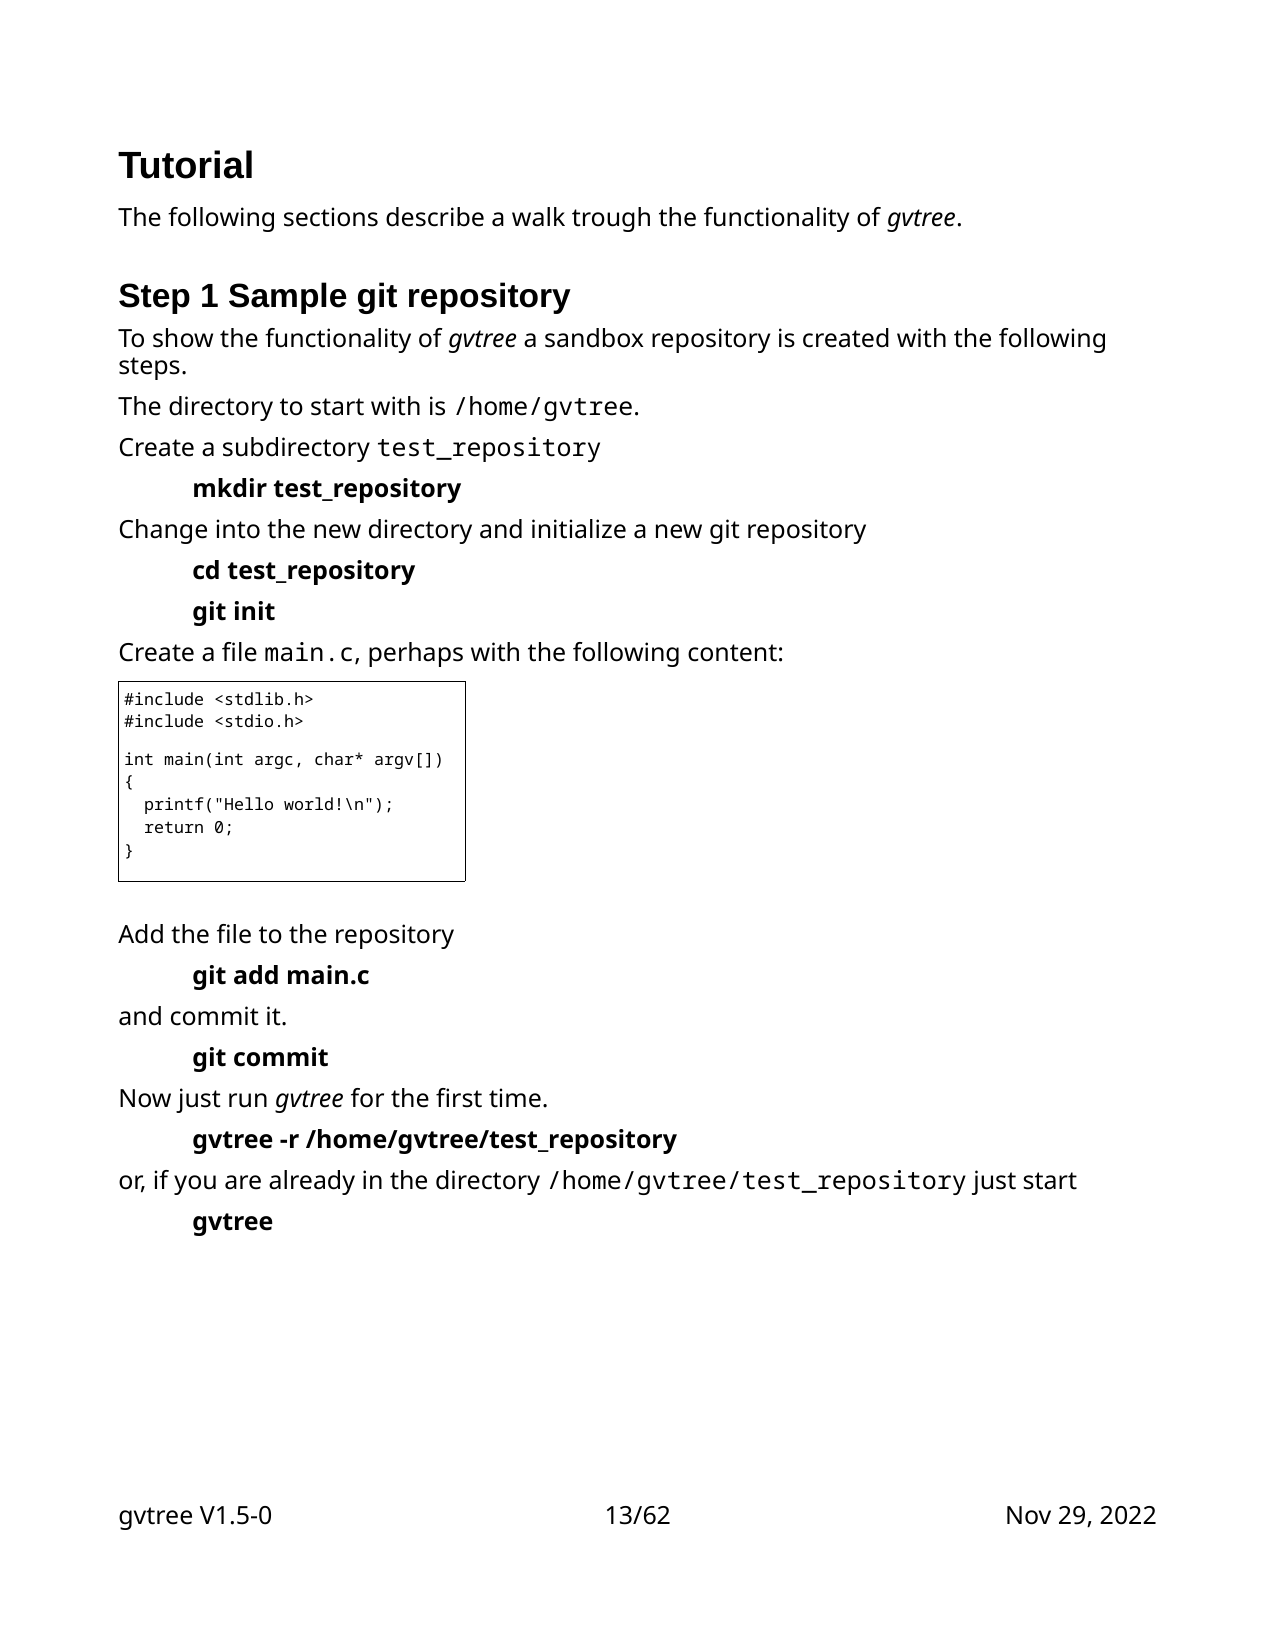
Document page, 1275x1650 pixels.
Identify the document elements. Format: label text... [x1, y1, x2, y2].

text Add the file to the repository [118, 922, 1157, 949]
subtitle Tutorial [118, 143, 1157, 187]
text cd test_repository [118, 558, 1157, 585]
text git commit [118, 1045, 1157, 1072]
text and commit it. [118, 1004, 1157, 1031]
subtitle Step 1 Sample git repository [118, 276, 1157, 314]
text Change into the new directory and initialize a new git repository [118, 517, 1157, 544]
text gvtree [118, 1209, 1157, 1236]
text git init [118, 599, 1157, 626]
text gvtree -r /home/gvtree/test_repository [118, 1127, 1157, 1154]
text or, if you are already in the directory /home/gvtree/test_repository just start [118, 1168, 1157, 1195]
text The following sections describe a walk trough the functionality of gvtree. [118, 199, 1157, 233]
text mkdir test_repository [118, 476, 1157, 503]
text The directory to start with is /home/gvtree. [118, 394, 1157, 421]
text Create a subdirectory test_repository [118, 435, 1157, 462]
text Now just run gvtree for the first time. [118, 1086, 1157, 1113]
table_header #include <stdlib.h> #include <stdio.h> int main(int argc, char* argv[]) { printf("Hello world!\n"); return 0; } [119, 682, 465, 881]
text Create a file main.c, perhaps with the following content: [118, 640, 1157, 667]
text git add main.c [118, 963, 1157, 990]
text To show the functionality of gvtree a sandbox repository is created with the following steps. [118, 327, 1157, 379]
